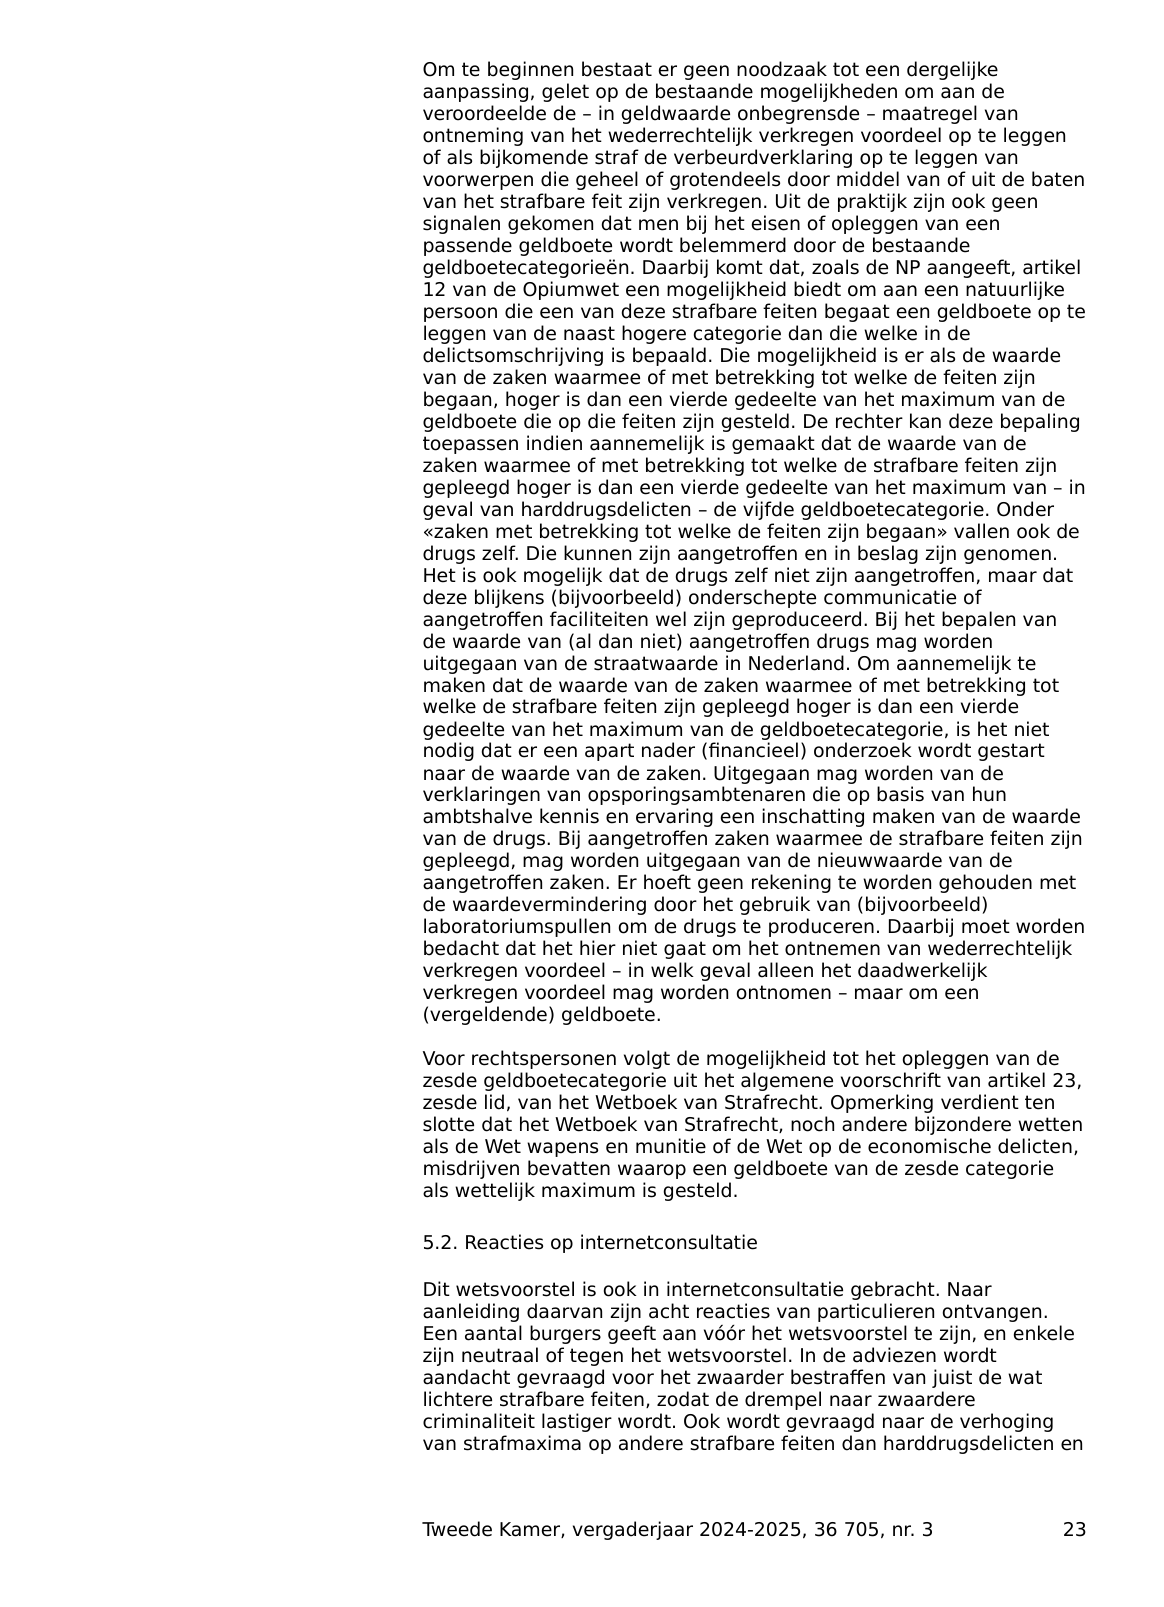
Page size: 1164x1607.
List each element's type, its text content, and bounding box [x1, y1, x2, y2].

text Voor rechtspersonen volgt de mogelijkheid tot het opleggen van de zesde geldboetecategorie uit het algemene voorschrift van artikel 23, zesde lid, van het Wetboek van Strafrecht. Opmerking verdient ten slotte dat het Wetboek van Strafrecht, noch andere bijzondere wetten als de Wet wapens en munitie of de Wet op de economische delicten, misdrijven bevatten waarop een geldboete van de zesde categorie als wettelijk maximum is gesteld. [422, 1048, 1087, 1202]
text Om te beginnen bestaat er geen noodzaak tot een dergelijke aanpassing, gelet op de bestaande mogelijkheden om aan de veroordeelde de – in geldwaarde onbegrensde – maatregel van ontneming van het wederrechtelijk verkregen voordeel op te leggen of als bijkomende straf de verbeurdverklaring op te leggen van voorwerpen die geheel of grotendeels door middel van of uit de baten van het strafbare feit zijn verkregen. Uit de praktijk zijn ook geen signalen gekomen dat men bij het eisen of opleggen van een passende geldboete wordt belemmerd door de bestaande geldboetecategorieën. Daarbij komt dat, zoals de NP aangeeft, artikel 12 van de Opiumwet een mogelijkheid biedt om aan een natuurlijke persoon die een van deze strafbare feiten begaat een geldboete op te leggen van de naast hogere categorie dan die welke in de delictsomschrijving is bepaald. Die mogelijkheid is er als de waarde van de zaken waarmee of met betrekking tot welke de feiten zijn begaan, hoger is dan een vierde gedeelte van het maximum van de geldboete die op die feiten zijn gesteld. De rechter kan deze bepaling toepassen indien aannemelijk is gemaakt dat de waarde van de zaken waarmee of met betrekking tot welke de strafbare feiten zijn gepleegd hoger is dan een vierde gedeelte van het maximum van – in geval van harddrugsdelicten – de vijfde geldboetecategorie. Onder «zaken met betrekking tot welke de feiten zijn begaan» vallen ook de drugs zelf. Die kunnen zijn aangetroffen en in beslag zijn genomen. Het is ook mogelijk dat de drugs zelf niet zijn aangetroffen, maar dat deze blijkens (bijvoorbeeld) onderschepte communicatie of aangetroffen faciliteiten wel zijn geproduceerd. Bij het bepalen van de waarde van (al dan niet) aangetroffen drugs mag worden uitgegaan van de straatwaarde in Nederland. Om aannemelijk te maken dat de waarde van de zaken waarmee of met betrekking tot welke de strafbare feiten zijn gepleegd hoger is dan een vierde gedeelte van het maximum van de geldboetecategorie, is het niet nodig dat er een apart nader (financieel) onderzoek wordt gestart naar de waarde van de zaken. Uitgegaan mag worden van de verklaringen van opsporingsambtenaren die op basis van hun ambtshalve kennis en ervaring een inschatting maken van de waarde van de drugs. Bij aangetroffen zaken waarmee de strafbare feiten zijn gepleegd, mag worden uitgegaan van de nieuwwaarde van de aangetroffen zaken. Er hoeft geen rekening te worden gehouden met de waardevermindering door het gebruik van (bijvoorbeeld) laboratoriumspullen om de drugs te produceren. Daarbij moet worden bedacht dat het hier niet gaat om het ontnemen van wederrechtelijk verkregen voordeel – in welk geval alleen het daadwerkelijk verkregen voordeel mag worden ontnomen – maar om een (vergeldende) geldboete. [422, 59, 1087, 1026]
subtitle 5.2. Reacties op internetconsultatie [422, 1232, 1087, 1254]
text Dit wetsvoorstel is ook in internetconsultatie gebracht. Naar aanleiding daarvan zijn acht reacties van particulieren ontvangen. Een aantal burgers geeft aan vóór het wetsvoorstel te zijn, en enkele zijn neutraal of tegen het wetsvoorstel. In de adviezen wordt aandacht gevraagd voor het zwaarder bestraffen van juist de wat lichtere strafbare feiten, zodat de drempel naar zwaardere criminaliteit lastiger wordt. Ook wordt gevraagd naar de verhoging van strafmaxima op andere strafbare feiten dan harddrugsdelicten en [422, 1279, 1087, 1455]
